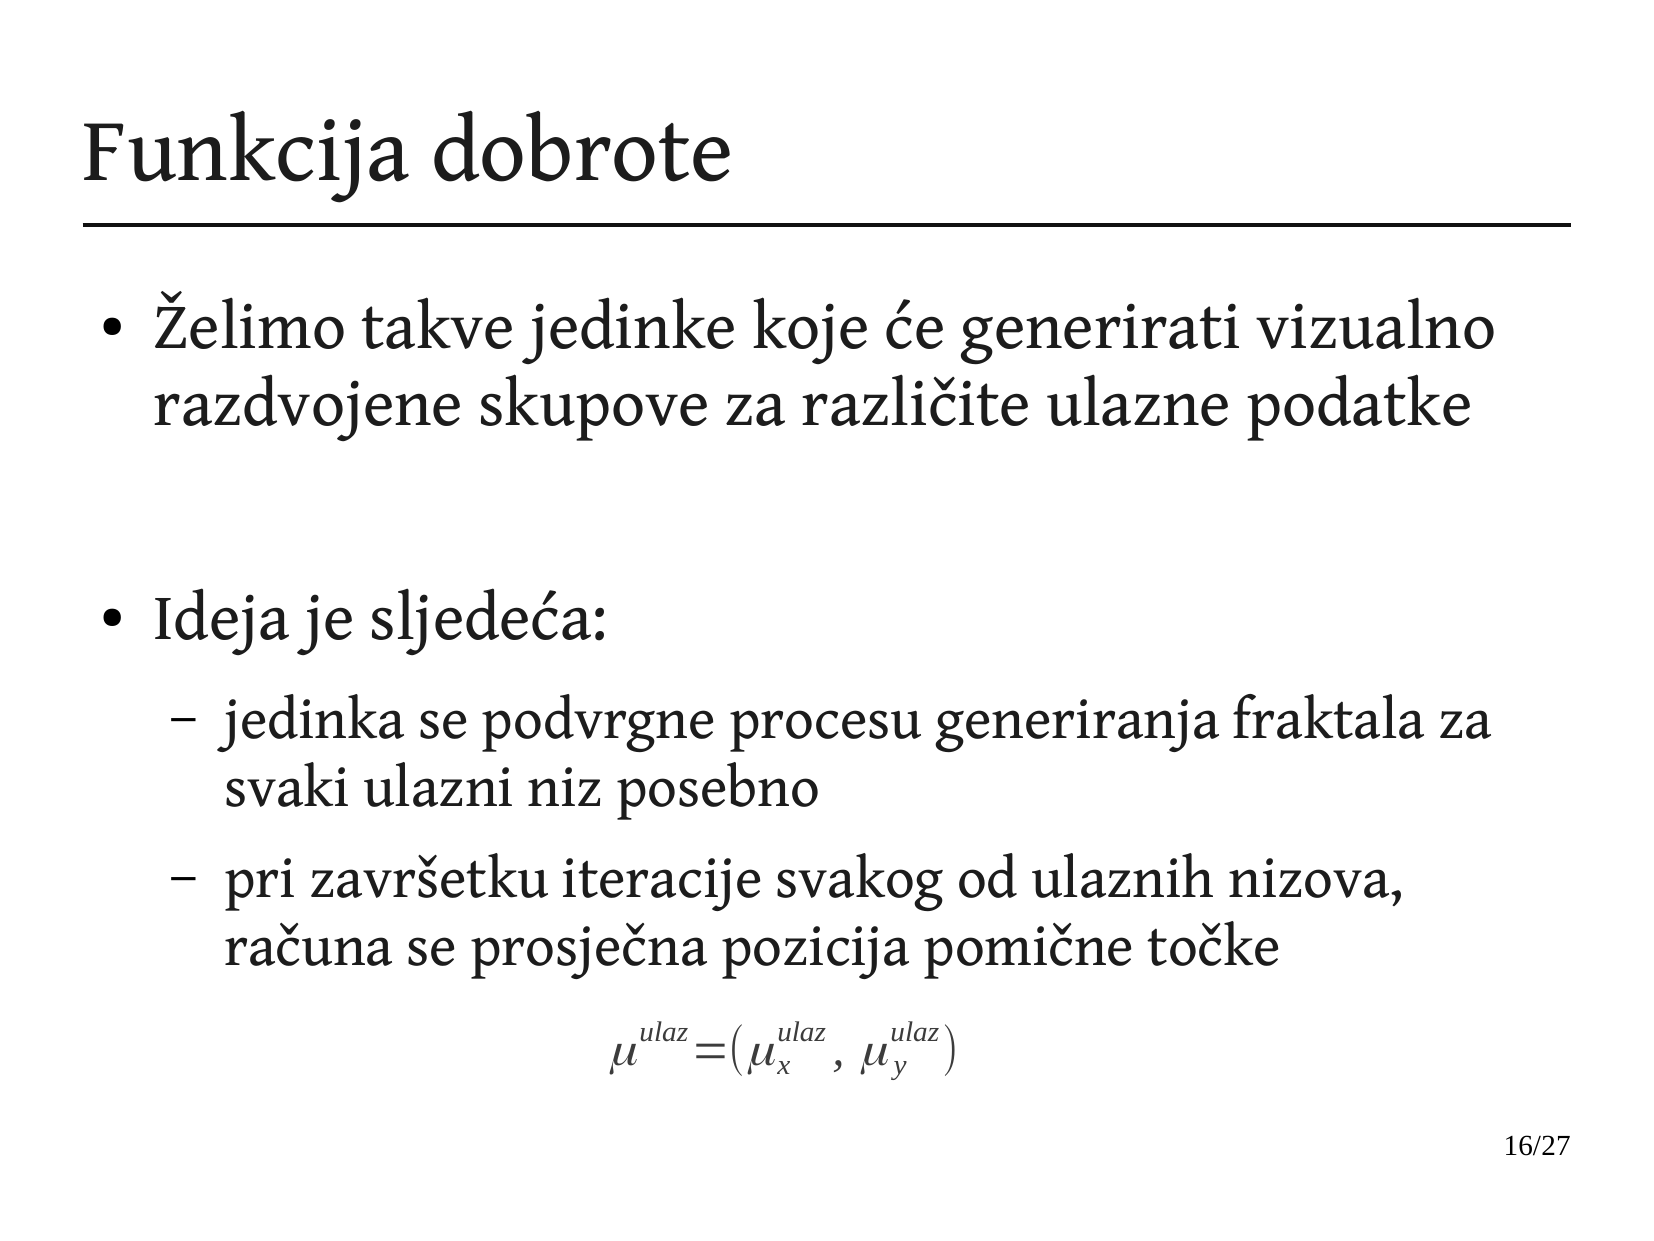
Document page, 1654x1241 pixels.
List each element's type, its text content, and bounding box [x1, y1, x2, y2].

title Funkcija dobrote [82, 49, 1571, 257]
chart [596, 1014, 971, 1082]
list Želimo takve jedinke koje će generirati vizualno razdvojene skupove za različite ulazne podatke Ideja je sljedeća: jedinka se podvrgne procesu generiranja fraktala za svaki ulazni niz posebno pri završetku iteracije svakog od ulaznih nizova, računa se prosječna pozicija pomične točke [82, 290, 1571, 1172]
